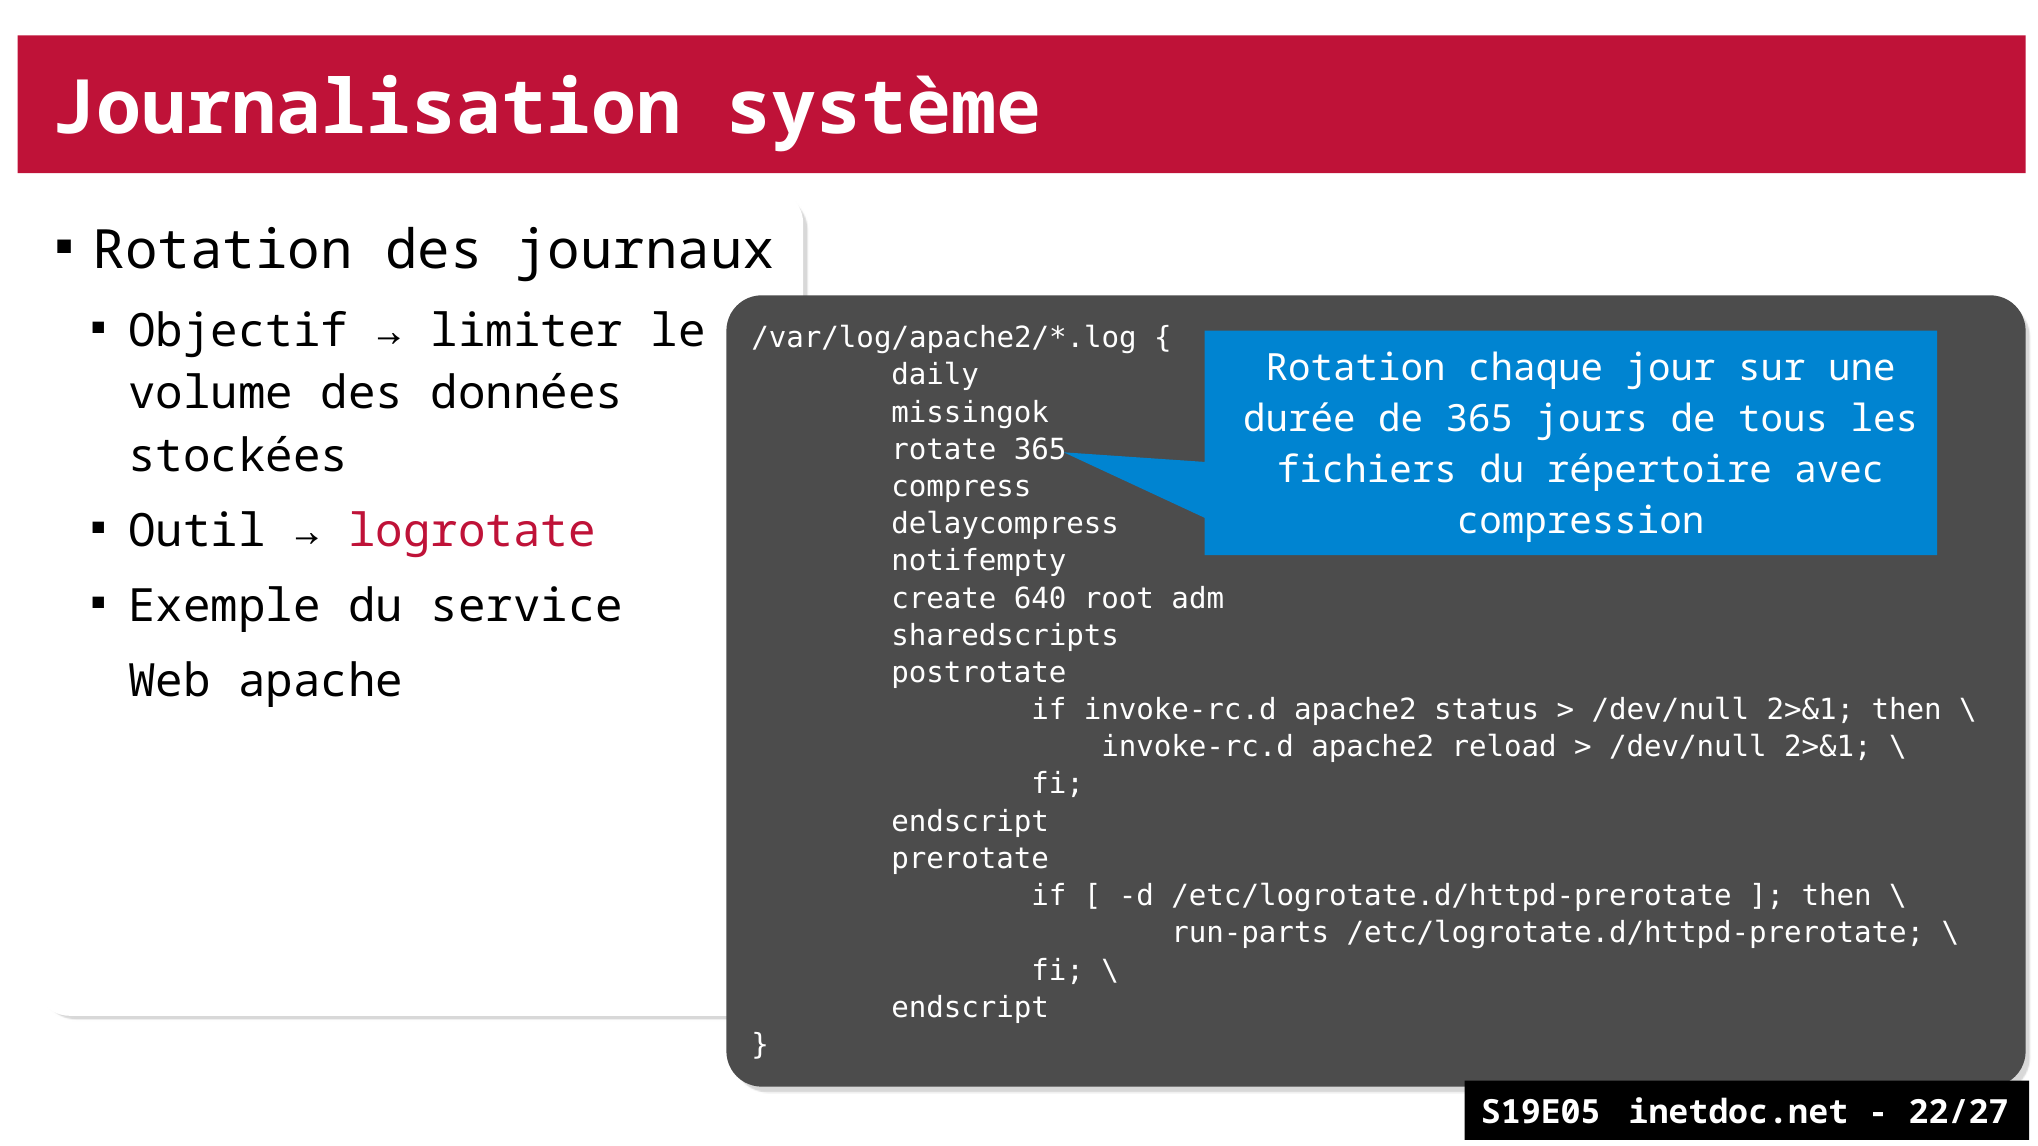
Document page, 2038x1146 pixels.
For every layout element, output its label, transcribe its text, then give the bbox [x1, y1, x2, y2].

text_box /var/log/apache2/*.log { daily missingok rotate 365 compress delaycompress notifempty create 640 root adm sharedscripts postrotate if invoke-rc.d apache2 status > /dev/null 2>&1; then \ invoke-rc.d apache2 reload > /dev/null 2>&1; \ fi; endscript prerotate if [ -d /etc/logrotate.d/httpd-prerotate ]; then \ run-parts /etc/logrotate.d/httpd-prerotate; \ fi; \ endscript } [726, 295, 2026, 1087]
text_box Rotation chaque jour sur une durée de 365 jours de tous les fichiers du répertoire avec compression [1063, 330, 1938, 556]
text_box Journalisation système [17, 35, 2026, 174]
text_box Rotation des journaux Objectif → limiter le volume des données stockées Outil → logrotate Exemple du service Web apache [35, 188, 804, 1016]
text_box S19E05 inetdoc.net - <numéro>/27 [1464, 1080, 2030, 1140]
